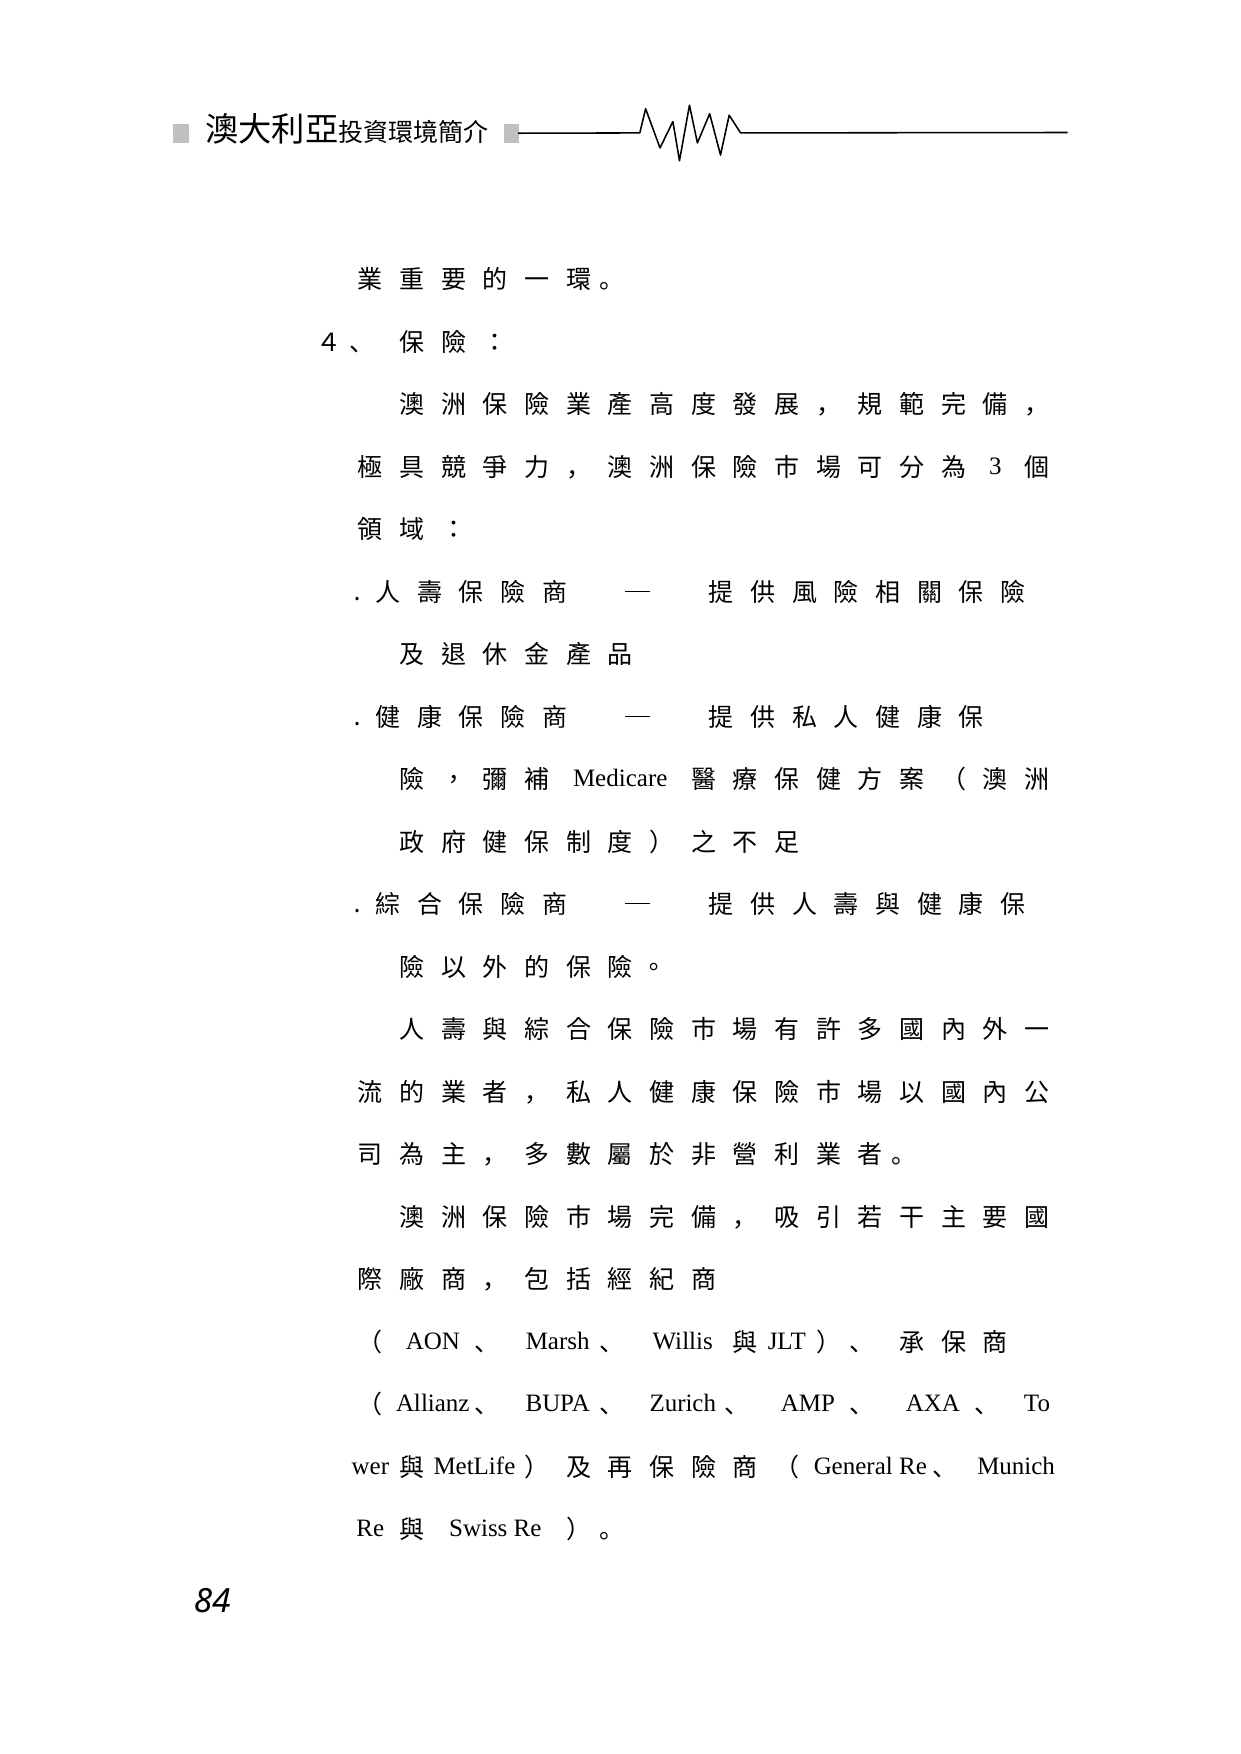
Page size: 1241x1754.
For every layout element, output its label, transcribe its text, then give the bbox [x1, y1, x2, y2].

text 業重要的一環。 [330, 236, 1058, 299]
text ․ 綜合保險商 ─ 提供人壽與健康保險以外的保險。 [330, 861, 1058, 986]
text 人壽與綜合保險市場有許多國內外一流的業者，私人健康保險市場以國內公司為主，多數屬於非營利業者。 [330, 986, 1058, 1174]
text 澳洲保險市場完備，吸引若干主要國際廠商，包括經紀商（AON、Marsh、Willis與JLT）、承保商（Allianz、BUPA、Zurich、AMP、AXA、Tower與MetLife）及再保險商（General Re、Munich Re與Swiss Re）。 [330, 1174, 1058, 1549]
text ․ 人壽保險商 ─ 提供風險相關保險及退休金產品 [330, 549, 1058, 674]
text ４、保險： [281, 299, 1058, 361]
text ․ 健康保險商 ─ 提供私人健康保險，彌補Medicare醫療保健方案（澳洲政府健保制度）之不足 [330, 674, 1058, 861]
text 澳洲保險業產高度發展，規範完備，極具競爭力，澳洲保險市場可分為3個領域： [330, 361, 1058, 549]
